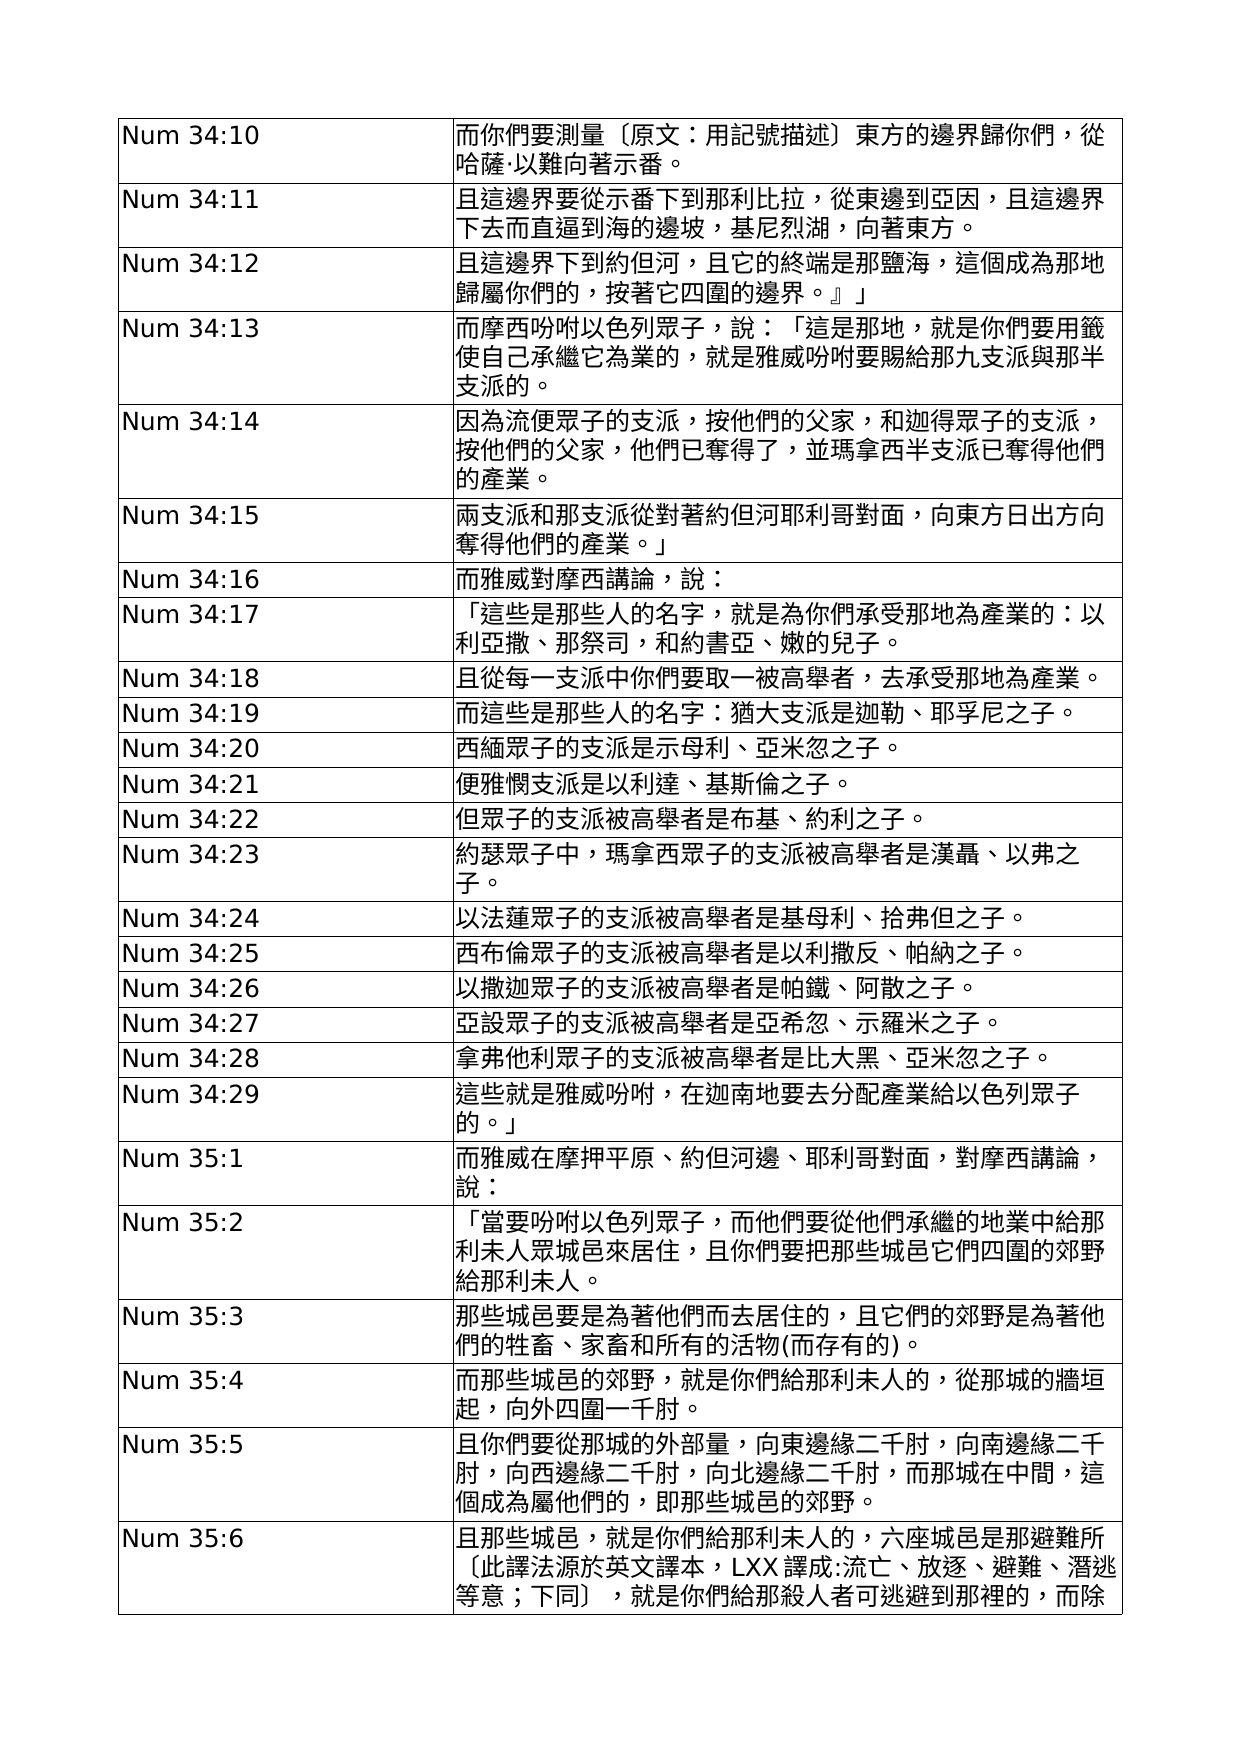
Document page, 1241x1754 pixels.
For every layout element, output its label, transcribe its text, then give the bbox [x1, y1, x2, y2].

table_cell 且這邊界下到約但河，且它的終端是那鹽海，這個成為那地歸屬你們的，按著它四圍的邊界。』」 [454, 248, 1122, 311]
table_cell 亞設眾子的支派被高舉者是亞希忽、示羅米之子。 [454, 1008, 1122, 1042]
table_cell Num 34:18 [119, 662, 453, 697]
table_cell Num 34:24 [119, 902, 453, 936]
table_cell Num 34:25 [119, 937, 453, 971]
table_cell Num 35:1 [119, 1142, 453, 1205]
table_cell 這些就是雅威吩咐，在迦南地要去分配產業給以色列眾子的。」 [454, 1078, 1122, 1141]
table_cell 且那些城邑，就是你們給那利未人的，六座城邑是那避難所〔此譯法源於英文譯本，LXX譯成:流亡、放逐、避難、潛逃等意；下同〕，就是你們給那殺人者可逃避到那裡的，而除 [454, 1522, 1122, 1614]
table_cell Num 34:21 [119, 768, 453, 802]
table_cell 「這些是那些人的名字，就是為你們承受那地為產業的：以利亞撒、那祭司，和約書亞、嫩的兒子。 [454, 598, 1122, 661]
table_cell Num 34:29 [119, 1078, 453, 1141]
table_cell Num 34:27 [119, 1008, 453, 1042]
table_cell Num 34:16 [119, 563, 453, 597]
table_cell Num 34:26 [119, 972, 453, 1007]
table_cell Num 34:14 [119, 405, 453, 498]
table_cell Num 34:11 [119, 184, 453, 247]
table_cell 且你們要從那城的外部量，向東邊緣二千肘，向南邊緣二千肘，向西邊緣二千肘，向北邊緣二千肘，而那城在中間，這個成為屬他們的，即那些城邑的郊野。 [454, 1428, 1122, 1521]
table_cell 西緬眾子的支派是示母利、亞米忽之子。 [454, 733, 1122, 767]
table_cell Num 35:2 [119, 1206, 453, 1299]
table_cell Num 34:23 [119, 838, 453, 901]
table_cell 而那些城邑的郊野，就是你們給那利未人的，從那城的牆垣起，向外四圍一千肘。 [454, 1364, 1122, 1427]
table_cell 約瑟眾子中，瑪拿西眾子的支派被高舉者是漢聶、以弗之子。 [454, 838, 1122, 901]
table_cell 西布倫眾子的支派被高舉者是以利撒反、帕納之子。 [454, 937, 1122, 971]
table_cell 便雅憫支派是以利達、基斯倫之子。 [454, 768, 1122, 802]
table_cell Num 34:22 [119, 803, 453, 837]
table_cell 以法蓮眾子的支派被高舉者是基母利、拾弗但之子。 [454, 902, 1122, 936]
table_cell Num 34:19 [119, 698, 453, 732]
table_cell 那些城邑要是為著他們而去居住的，且它們的郊野是為著他們的牲畜、家畜和所有的活物(而存有的)。 [454, 1300, 1122, 1363]
table_cell 拿弗他利眾子的支派被高舉者是比大黑、亞米忽之子。 [454, 1043, 1122, 1077]
table_cell Num 34:10 [119, 119, 453, 182]
table_cell 兩支派和那支派從對著約但河耶利哥對面，向東方日出方向奪得他們的產業。」 [454, 499, 1122, 562]
table_cell Num 34:17 [119, 598, 453, 661]
table_cell Num 34:28 [119, 1043, 453, 1077]
table_cell Num 35:6 [119, 1522, 453, 1614]
table_cell Num 34:20 [119, 733, 453, 767]
table_cell 「當要吩咐以色列眾子，而他們要從他們承繼的地業中給那利未人眾城邑來居住，且你們要把那些城邑它們四圍的郊野給那利未人。 [454, 1206, 1122, 1299]
table_cell 而你們要測量〔原文：用記號描述〕東方的邊界歸你們，從哈薩‧以難向著示番。 [454, 119, 1122, 182]
table_cell Num 34:15 [119, 499, 453, 562]
table_cell Num 34:12 [119, 248, 453, 311]
table_cell Num 34:13 [119, 312, 453, 404]
table_cell 且這邊界要從示番下到那利比拉，從東邊到亞因，且這邊界下去而直逼到海的邊坡，基尼烈湖，向著東方。 [454, 184, 1122, 247]
table_cell Num 35:3 [119, 1300, 453, 1363]
table_cell 以撒迦眾子的支派被高舉者是帕鐵、阿散之子。 [454, 972, 1122, 1007]
table_cell 而雅威對摩西講論，說： [454, 563, 1122, 597]
table_cell Num 35:4 [119, 1364, 453, 1427]
table_cell 而摩西吩咐以色列眾子，說：「這是那地，就是你們要用籤使自己承繼它為業的，就是雅威吩咐要賜給那九支派與那半支派的。 [454, 312, 1122, 404]
table_cell 而這些是那些人的名字：猶大支派是迦勒、耶孚尼之子。 [454, 698, 1122, 732]
table_cell 且從每一支派中你們要取一被高舉者，去承受那地為產業。 [454, 662, 1122, 697]
table_cell 但眾子的支派被高舉者是布基、約利之子。 [454, 803, 1122, 837]
table_cell 而雅威在摩押平原、約但河邊、耶利哥對面，對摩西講論，說： [454, 1142, 1122, 1205]
table_cell Num 35:5 [119, 1428, 453, 1521]
table_cell 因為流便眾子的支派，按他們的父家，和迦得眾子的支派，按他們的父家，他們已奪得了，並瑪拿西半支派已奪得他們的產業。 [454, 405, 1122, 498]
